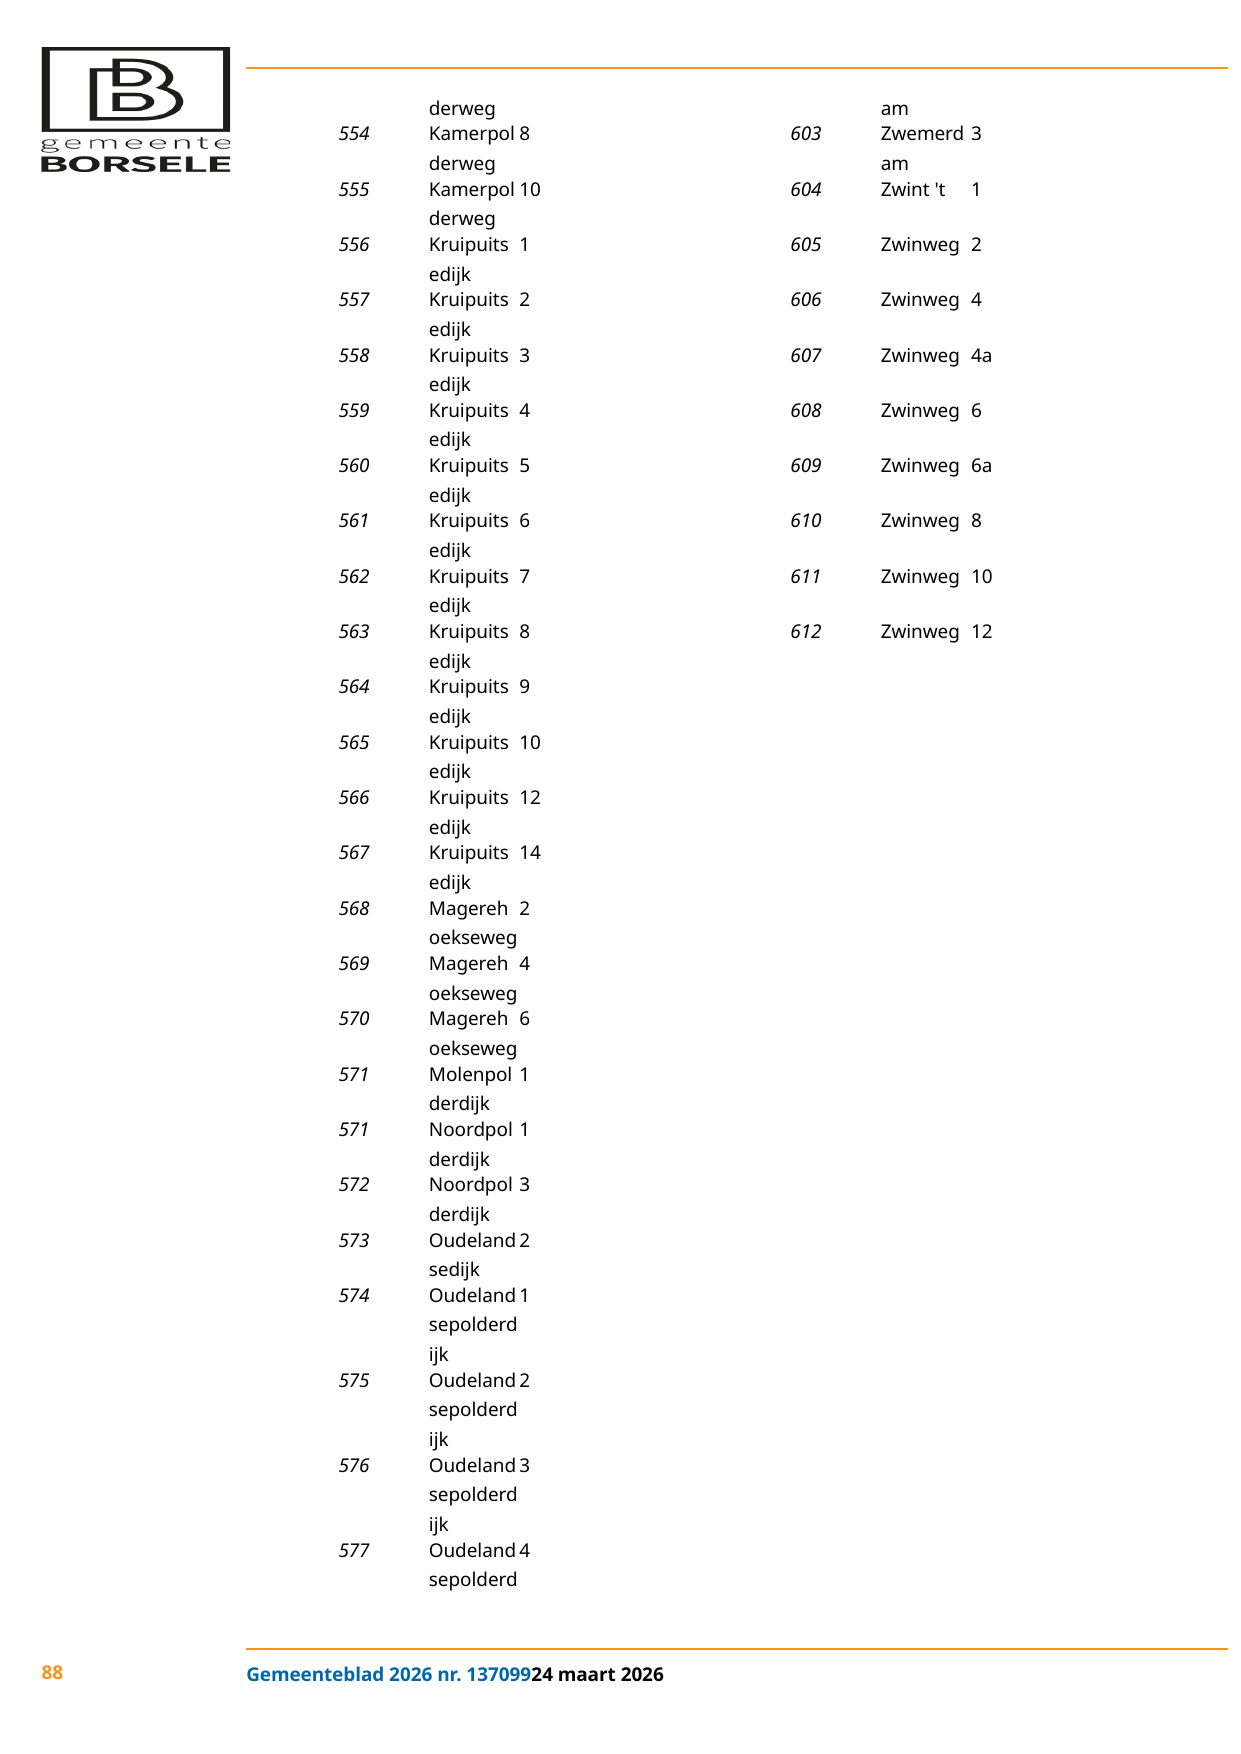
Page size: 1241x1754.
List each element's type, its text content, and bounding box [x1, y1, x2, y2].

table_cell Kruipuitsedijk [429, 508, 519, 563]
table_cell [700, 176, 790, 231]
table_cell 8 [519, 121, 609, 176]
table_cell [248, 453, 338, 508]
table_cell [1061, 563, 1152, 618]
table_cell [790, 784, 881, 839]
table_cell [1061, 397, 1152, 452]
table_cell [700, 950, 790, 1006]
table_cell 605 [790, 231, 881, 286]
table_cell [1061, 840, 1152, 895]
table_cell [971, 840, 1061, 895]
table_cell 3 [519, 1452, 609, 1537]
table_cell [248, 95, 338, 121]
table_cell 2 [519, 895, 609, 950]
table_cell [609, 453, 700, 508]
table_cell [248, 397, 338, 452]
table_cell [609, 95, 700, 121]
table_cell [248, 286, 338, 342]
table_cell [609, 1227, 700, 1282]
table_cell Magerehoekseweg [429, 1006, 519, 1061]
table_cell [248, 1006, 338, 1061]
table_cell [248, 1227, 338, 1282]
table_cell [700, 1116, 790, 1171]
table_cell 610 [790, 508, 881, 563]
table_cell Zwint 't [881, 176, 971, 231]
table_cell 570 [338, 1006, 429, 1061]
picture [41, 47, 231, 172]
table_cell [1061, 1116, 1152, 1171]
table_cell [790, 729, 881, 784]
table_cell [881, 1282, 971, 1367]
table_cell [609, 286, 700, 342]
table_cell 556 [338, 231, 429, 286]
table_cell 1 [519, 1061, 609, 1116]
table_cell 608 [790, 397, 881, 452]
table_cell [609, 784, 700, 839]
table_cell [790, 895, 881, 950]
table_cell [1061, 1006, 1152, 1061]
table_cell Kruipuitsedijk [429, 342, 519, 397]
table_cell [881, 1171, 971, 1227]
table_cell 557 [338, 286, 429, 342]
table_cell Magerehoekseweg [429, 950, 519, 1006]
table_cell [971, 1116, 1061, 1171]
table_cell [700, 95, 790, 121]
table_cell [881, 1452, 971, 1537]
table_cell Zwinweg [881, 453, 971, 508]
table_cell am [881, 95, 971, 121]
table_cell [700, 508, 790, 563]
table_cell 611 [790, 563, 881, 618]
table_cell [609, 1282, 700, 1367]
table_cell Oudelandsepolderdijk [429, 1282, 519, 1367]
table_cell Kruipuitsedijk [429, 840, 519, 895]
table_cell [1061, 176, 1152, 231]
table_cell 6 [971, 397, 1061, 452]
table_cell [609, 674, 700, 729]
table_cell [971, 895, 1061, 950]
table_cell 12 [519, 784, 609, 839]
table_cell 561 [338, 508, 429, 563]
table_cell [1061, 1367, 1152, 1452]
table_cell 567 [338, 840, 429, 895]
table_cell [700, 674, 790, 729]
table_cell Kamerpolderweg [429, 176, 519, 231]
table_cell [700, 895, 790, 950]
table_cell [881, 674, 971, 729]
table_cell [1061, 121, 1152, 176]
table_cell [609, 1537, 700, 1592]
table_cell [248, 1367, 338, 1452]
table_cell [248, 895, 338, 950]
table_cell [609, 121, 700, 176]
table_cell [248, 950, 338, 1006]
table_cell [881, 1116, 971, 1171]
table_cell Kruipuitsedijk [429, 286, 519, 342]
table_cell [609, 563, 700, 618]
table_cell 3 [519, 342, 609, 397]
table_cell [790, 674, 881, 729]
table_cell [971, 784, 1061, 839]
table_cell 4a [971, 342, 1061, 397]
table_cell [881, 1537, 971, 1592]
table_cell [790, 1452, 881, 1537]
table_cell [1061, 674, 1152, 729]
table_cell [700, 1227, 790, 1282]
table_cell [700, 618, 790, 674]
table_cell [248, 1537, 338, 1592]
table_cell [1061, 1452, 1152, 1537]
table_cell Oudelandsedijk [429, 1227, 519, 1282]
table_cell [971, 674, 1061, 729]
table_cell [881, 950, 971, 1006]
table_cell [971, 1061, 1061, 1116]
table_cell 3 [519, 1171, 609, 1227]
table_cell [1061, 895, 1152, 950]
table_cell [790, 1227, 881, 1282]
table_cell [248, 840, 338, 895]
table_cell [248, 1452, 338, 1537]
table_cell 4 [519, 397, 609, 452]
table_cell 609 [790, 453, 881, 508]
table_cell [609, 1367, 700, 1452]
table_cell [790, 1061, 881, 1116]
table_cell 6a [971, 453, 1061, 508]
table_cell [1061, 950, 1152, 1006]
table_cell 2 [519, 286, 609, 342]
table_cell 2 [519, 1227, 609, 1282]
table_cell 560 [338, 453, 429, 508]
table_cell [248, 508, 338, 563]
table_cell Zwinweg [881, 342, 971, 397]
table_cell 4 [971, 286, 1061, 342]
table_cell 10 [519, 176, 609, 231]
table_cell 1 [519, 1116, 609, 1171]
table_cell [1061, 508, 1152, 563]
table_cell 565 [338, 729, 429, 784]
table_cell [971, 1006, 1061, 1061]
table_cell [881, 784, 971, 839]
table_cell Kruipuitsedijk [429, 231, 519, 286]
table_cell [1061, 286, 1152, 342]
table_cell [790, 1116, 881, 1171]
table_cell 606 [790, 286, 881, 342]
table_cell 4 [519, 950, 609, 1006]
table_cell 8 [519, 618, 609, 674]
table_cell 9 [519, 674, 609, 729]
table_cell [609, 618, 700, 674]
table_cell 1 [519, 1282, 609, 1367]
table_cell Zwinweg [881, 508, 971, 563]
table_cell 612 [790, 618, 881, 674]
table_cell 4 [519, 1537, 609, 1592]
table_cell [248, 1282, 338, 1367]
table_cell [1061, 729, 1152, 784]
table_cell Kruipuitsedijk [429, 563, 519, 618]
table_cell Kruipuitsedijk [429, 729, 519, 784]
table_cell 5 [519, 453, 609, 508]
table_cell 558 [338, 342, 429, 397]
table_cell Kruipuitsedijk [429, 674, 519, 729]
table_cell 7 [519, 563, 609, 618]
table_cell [881, 1367, 971, 1452]
table_cell [700, 1006, 790, 1061]
table_cell 6 [519, 508, 609, 563]
table_cell Oudelandsepolderdijk [429, 1367, 519, 1452]
table_cell [700, 286, 790, 342]
table_cell [248, 563, 338, 618]
table_cell [971, 1367, 1061, 1452]
table_cell [700, 231, 790, 286]
table_cell 6 [519, 1006, 609, 1061]
table_cell [1061, 1282, 1152, 1367]
table_cell [248, 784, 338, 839]
table_cell [790, 840, 881, 895]
table_cell [609, 397, 700, 452]
table_cell 577 [338, 1537, 429, 1592]
table_cell 573 [338, 1227, 429, 1282]
table_cell [881, 1227, 971, 1282]
table_cell Molenpolderdijk [429, 1061, 519, 1116]
table_cell [1061, 618, 1152, 674]
table_cell [700, 1537, 790, 1592]
table_cell [248, 342, 338, 397]
table_cell 3 [971, 121, 1061, 176]
table_cell Kruipuitsedijk [429, 453, 519, 508]
table_cell 2 [519, 1367, 609, 1452]
table_cell Noordpolderdijk [429, 1116, 519, 1171]
table_cell [248, 1061, 338, 1116]
table_cell Zwinweg [881, 618, 971, 674]
table_cell 604 [790, 176, 881, 231]
table_cell 575 [338, 1367, 429, 1452]
table_cell Kruipuitsedijk [429, 618, 519, 674]
table_cell [609, 231, 700, 286]
table_cell [519, 95, 609, 121]
table_cell [609, 950, 700, 1006]
table_cell 566 [338, 784, 429, 839]
table_cell [700, 1367, 790, 1452]
table_cell [338, 95, 429, 121]
table_cell [881, 1006, 971, 1061]
table_cell [881, 729, 971, 784]
table_cell Zwinweg [881, 563, 971, 618]
table_cell [790, 1282, 881, 1367]
table_cell [1061, 1227, 1152, 1282]
table_cell 559 [338, 397, 429, 452]
table_cell [971, 1282, 1061, 1367]
table_cell [971, 1227, 1061, 1282]
table_cell 10 [519, 729, 609, 784]
table_cell [881, 895, 971, 950]
table_cell 607 [790, 342, 881, 397]
table_cell [790, 1367, 881, 1452]
table_cell Kamerpolderweg [429, 121, 519, 176]
table_cell [790, 1006, 881, 1061]
table_cell 563 [338, 618, 429, 674]
table_cell [1061, 1537, 1152, 1592]
table_cell [700, 1061, 790, 1116]
table_cell [609, 1006, 700, 1061]
table_cell [700, 729, 790, 784]
table_cell [971, 95, 1061, 121]
table_cell 554 [338, 121, 429, 176]
table_cell [971, 1452, 1061, 1537]
table_cell [881, 1061, 971, 1116]
table_cell [1061, 1061, 1152, 1116]
table_cell [609, 342, 700, 397]
table_cell [700, 342, 790, 397]
table_cell Noordpolderdijk [429, 1171, 519, 1227]
table_cell [700, 121, 790, 176]
table_cell 571 [338, 1061, 429, 1116]
table_cell [971, 1537, 1061, 1592]
table_cell [248, 618, 338, 674]
table_cell [700, 1282, 790, 1367]
table_cell Oudelandsepolderdijk [429, 1452, 519, 1537]
table_cell [609, 1061, 700, 1116]
table_cell [1061, 95, 1152, 121]
table_cell Zwinweg [881, 397, 971, 452]
table_cell 572 [338, 1171, 429, 1227]
table_cell [700, 453, 790, 508]
table_cell [609, 508, 700, 563]
table_cell [700, 397, 790, 452]
table_cell [700, 1171, 790, 1227]
table_cell 1 [519, 231, 609, 286]
table_cell 2 [971, 231, 1061, 286]
table_cell [609, 176, 700, 231]
table_cell 14 [519, 840, 609, 895]
table_cell 12 [971, 618, 1061, 674]
table_cell [609, 840, 700, 895]
table_cell [790, 1171, 881, 1227]
table_cell [700, 840, 790, 895]
table_cell Zwemerdam [881, 121, 971, 176]
table_cell 603 [790, 121, 881, 176]
table_cell [609, 895, 700, 950]
table_cell 564 [338, 674, 429, 729]
table_cell [700, 1452, 790, 1537]
table_cell [248, 176, 338, 231]
table_cell 10 [971, 563, 1061, 618]
table_cell [609, 1452, 700, 1537]
table_cell 1 [971, 176, 1061, 231]
table_cell 562 [338, 563, 429, 618]
table_cell [790, 1537, 881, 1592]
table_cell derweg [429, 95, 519, 121]
table_cell Zwinweg [881, 286, 971, 342]
table_cell [700, 784, 790, 839]
table_cell [1061, 342, 1152, 397]
table_cell [790, 95, 881, 121]
table_cell [248, 1116, 338, 1171]
table_cell [248, 729, 338, 784]
table_cell 8 [971, 508, 1061, 563]
table_cell [1061, 1171, 1152, 1227]
table_cell 568 [338, 895, 429, 950]
table_cell [609, 1171, 700, 1227]
table_cell [971, 1171, 1061, 1227]
table_cell [248, 121, 338, 176]
table_cell [609, 729, 700, 784]
table_cell [248, 674, 338, 729]
table_cell [248, 231, 338, 286]
table_cell [1061, 453, 1152, 508]
table_cell 571 [338, 1116, 429, 1171]
table_cell Kruipuitsedijk [429, 784, 519, 839]
table_cell 569 [338, 950, 429, 1006]
table_cell 574 [338, 1282, 429, 1367]
table_cell [700, 563, 790, 618]
table_cell Oudelandsepolderd [429, 1537, 519, 1592]
table_cell [881, 840, 971, 895]
table_cell [609, 1116, 700, 1171]
table_cell 576 [338, 1452, 429, 1537]
table_cell [248, 1171, 338, 1227]
table_cell [1061, 784, 1152, 839]
table_cell Magerehoekseweg [429, 895, 519, 950]
table_cell [790, 950, 881, 1006]
table_cell Zwinweg [881, 231, 971, 286]
table_cell [1061, 231, 1152, 286]
table_cell 555 [338, 176, 429, 231]
table_cell [971, 950, 1061, 1006]
table_cell [971, 729, 1061, 784]
table_cell Kruipuitsedijk [429, 397, 519, 452]
